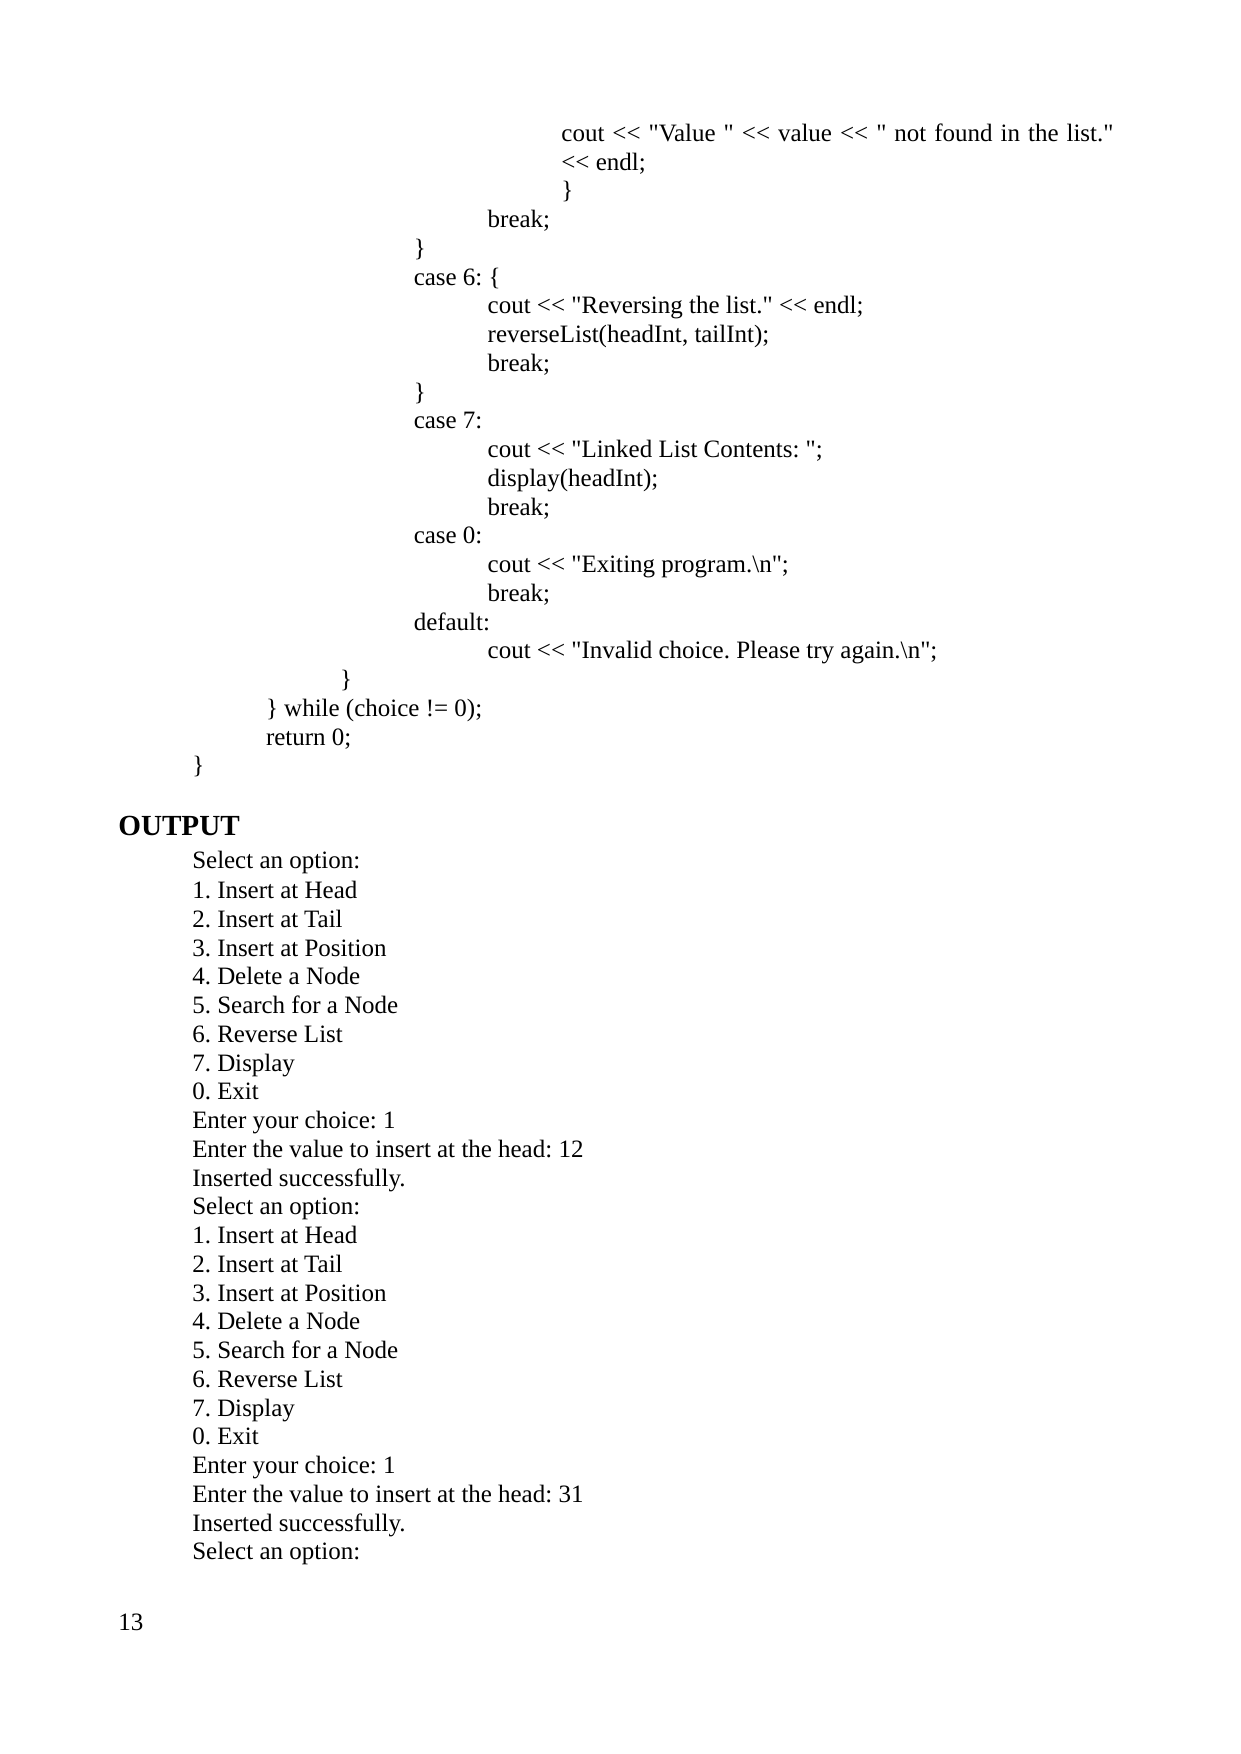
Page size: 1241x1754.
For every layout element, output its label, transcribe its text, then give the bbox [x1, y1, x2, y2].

text 0. Exit [118, 1421, 1122, 1450]
text default: [118, 607, 1122, 636]
text 5. Search for a Node [118, 990, 1122, 1019]
text Enter the value to insert at the head: 12 [118, 1134, 1122, 1163]
text 6. Reverse List [118, 1364, 1122, 1393]
text 1. Insert at Head [118, 875, 1122, 904]
text display(headInt); [118, 463, 1122, 492]
text Enter your choice: 1 [118, 1105, 1122, 1134]
text break; [118, 492, 1122, 521]
text return 0; [118, 722, 1122, 751]
text break; [118, 348, 1122, 377]
text 6. Reverse List [118, 1019, 1122, 1048]
text 4. Delete a Node [118, 1306, 1122, 1335]
text 4. Delete a Node [118, 961, 1122, 990]
text } [118, 664, 1122, 693]
text } [118, 176, 1122, 204]
text 7. Display [118, 1048, 1122, 1076]
text cout << "Value " << value << " not found in the list." << endl; [118, 118, 1122, 176]
text break; [118, 578, 1122, 607]
text cout << "Linked List Contents: "; [118, 434, 1122, 463]
text reverseList(headInt, tailInt); [118, 319, 1122, 348]
text case 0: [118, 521, 1122, 549]
text 1. Insert at Head [118, 1220, 1122, 1249]
text case 7: [118, 406, 1122, 434]
text cout << "Exiting program.\n"; [118, 549, 1122, 578]
text cout << "Reversing the list." << endl; [118, 291, 1122, 319]
text } [118, 751, 1122, 779]
text Inserted successfully. [118, 1508, 1122, 1536]
text 0. Exit [118, 1076, 1122, 1105]
text Inserted successfully. [118, 1163, 1122, 1191]
text cout << "Invalid choice. Please try again.\n"; [118, 636, 1122, 664]
text 3. Insert at Position [118, 1278, 1122, 1306]
text } [118, 233, 1122, 262]
text Enter the value to insert at the head: 31 [118, 1479, 1122, 1508]
text break; [118, 204, 1122, 233]
text 7. Display [118, 1393, 1122, 1421]
text 3. Insert at Position [118, 933, 1122, 961]
text Select an option: [118, 1191, 1122, 1220]
text case 6: { [118, 262, 1122, 291]
text Enter your choice: 1 [118, 1450, 1122, 1479]
text } while (choice != 0); [118, 693, 1122, 722]
text Select an option: [118, 1536, 1122, 1565]
text 5. Search for a Node [118, 1335, 1122, 1364]
text OUTPUT [118, 808, 1122, 842]
text 2. Insert at Tail [118, 904, 1122, 933]
text } [118, 377, 1122, 406]
text Select an option: [118, 842, 1122, 875]
text 2. Insert at Tail [118, 1249, 1122, 1278]
